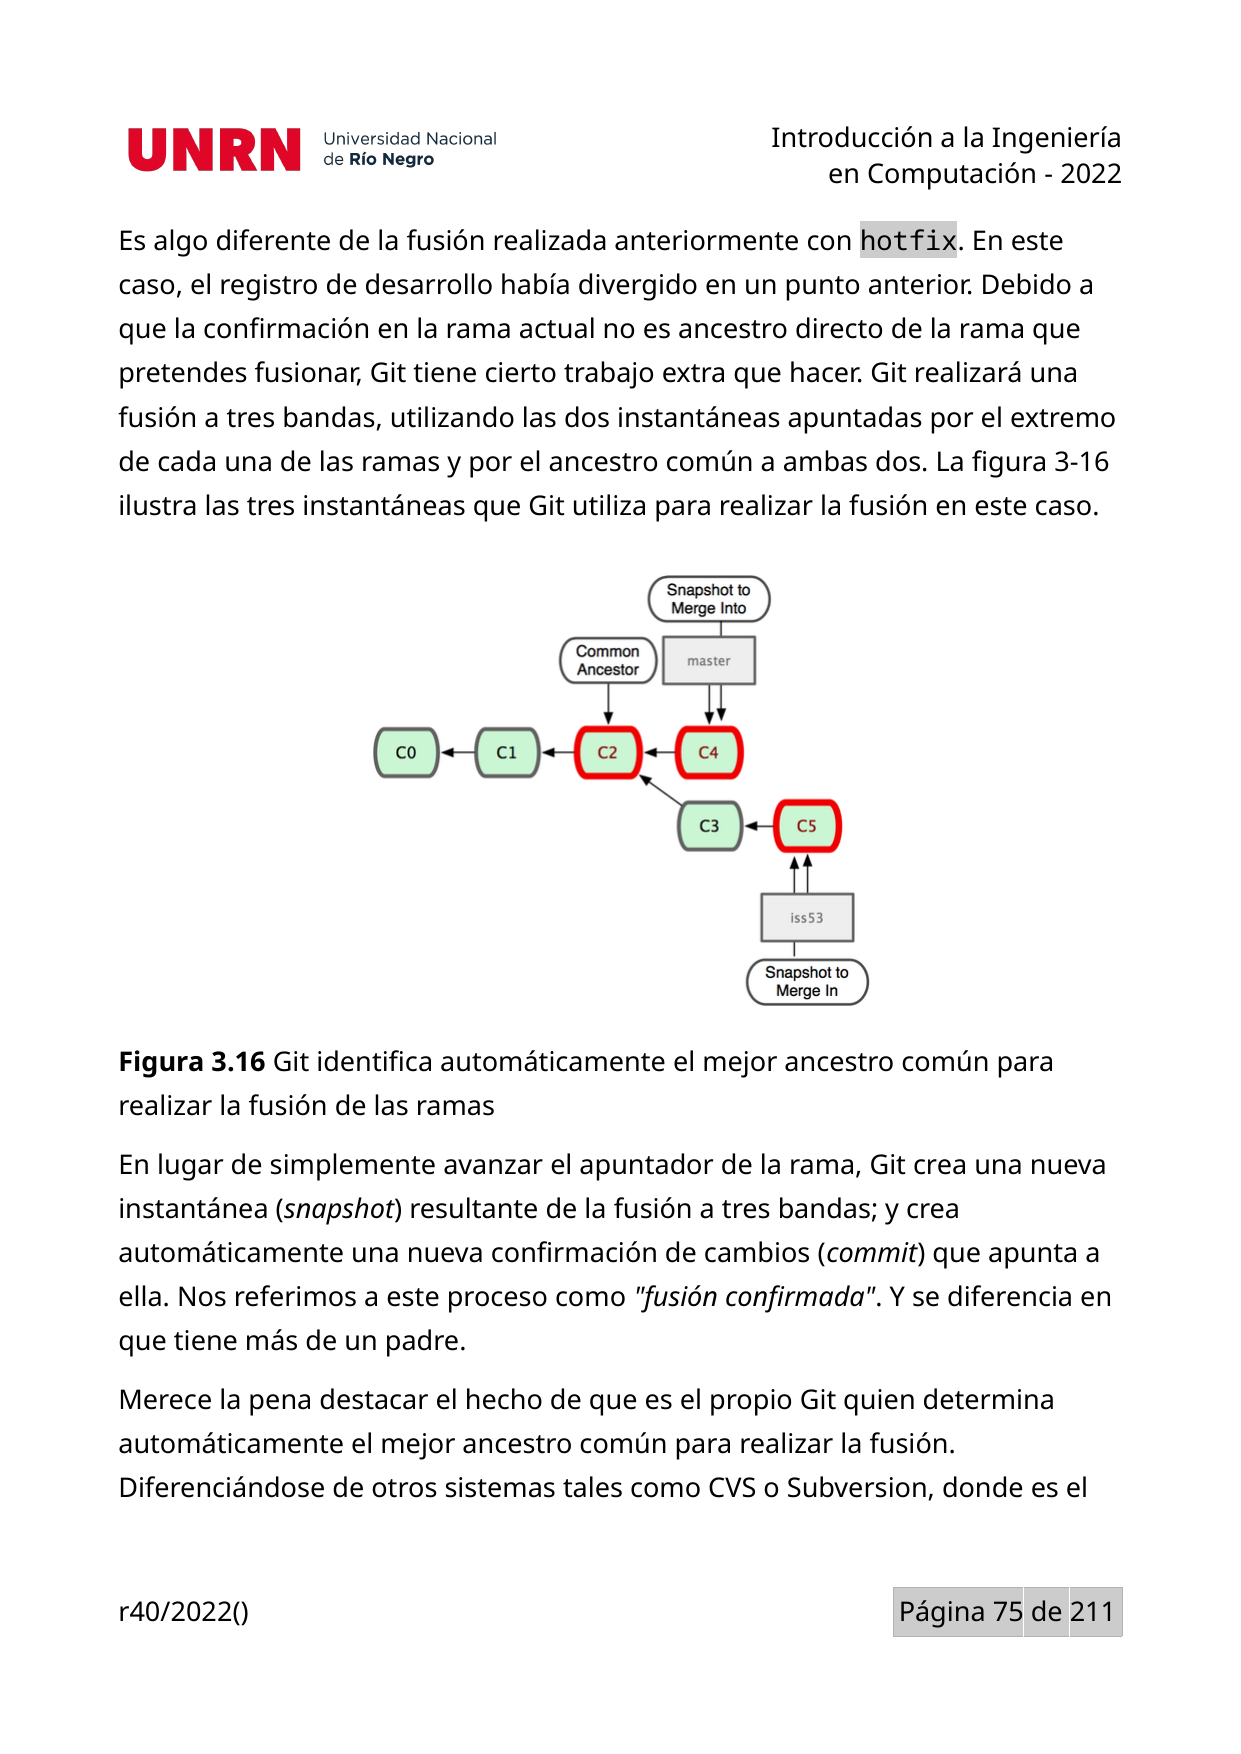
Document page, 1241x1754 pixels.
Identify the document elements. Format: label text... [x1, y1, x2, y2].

text Merece la pena destacar el hecho de que es el propio Git quien determina automáticamente el mejor ancestro común para realizar la fusión. Diferenciándose de otros sistemas tales como CVS o Subversion, donde es el [118, 1381, 1122, 1506]
text Es algo diferente de la fusión realizada anteriormente con hotfix. En este caso, el registro de desarrollo había divergido en un punto anterior. Debido a que la confirmación en la rama actual no es ancestro directo de la rama que pretendes fusionar, Git tiene cierto trabajo extra que hacer. Git realizará una fusión a tres bandas, utilizando las dos instantáneas apuntadas por el extremo de cada una de las ramas y por el ancestro común a ambas dos. La figura 3-16 ilustra las tres instantáneas que Git utiliza para realizar la fusión en este caso. [118, 221, 1122, 523]
picture [118, 118, 505, 180]
text Figura 3.16 Git identifica automáticamente el mejor ancestro común para realizar la fusión de las ramas [118, 545, 1122, 1123]
text En lugar de simplemente avanzar el apuntador de la rama, Git crea una nueva instantánea (snapshot) resultante de la fusión a tres bandas; y crea automáticamente una nueva confirmación de cambios (commit) que apunta a ella. Nos referimos a este proceso como "fusión confirmada". Y se diferencia en que tiene más de un padre. [118, 1145, 1122, 1359]
picture [370, 574, 870, 1006]
